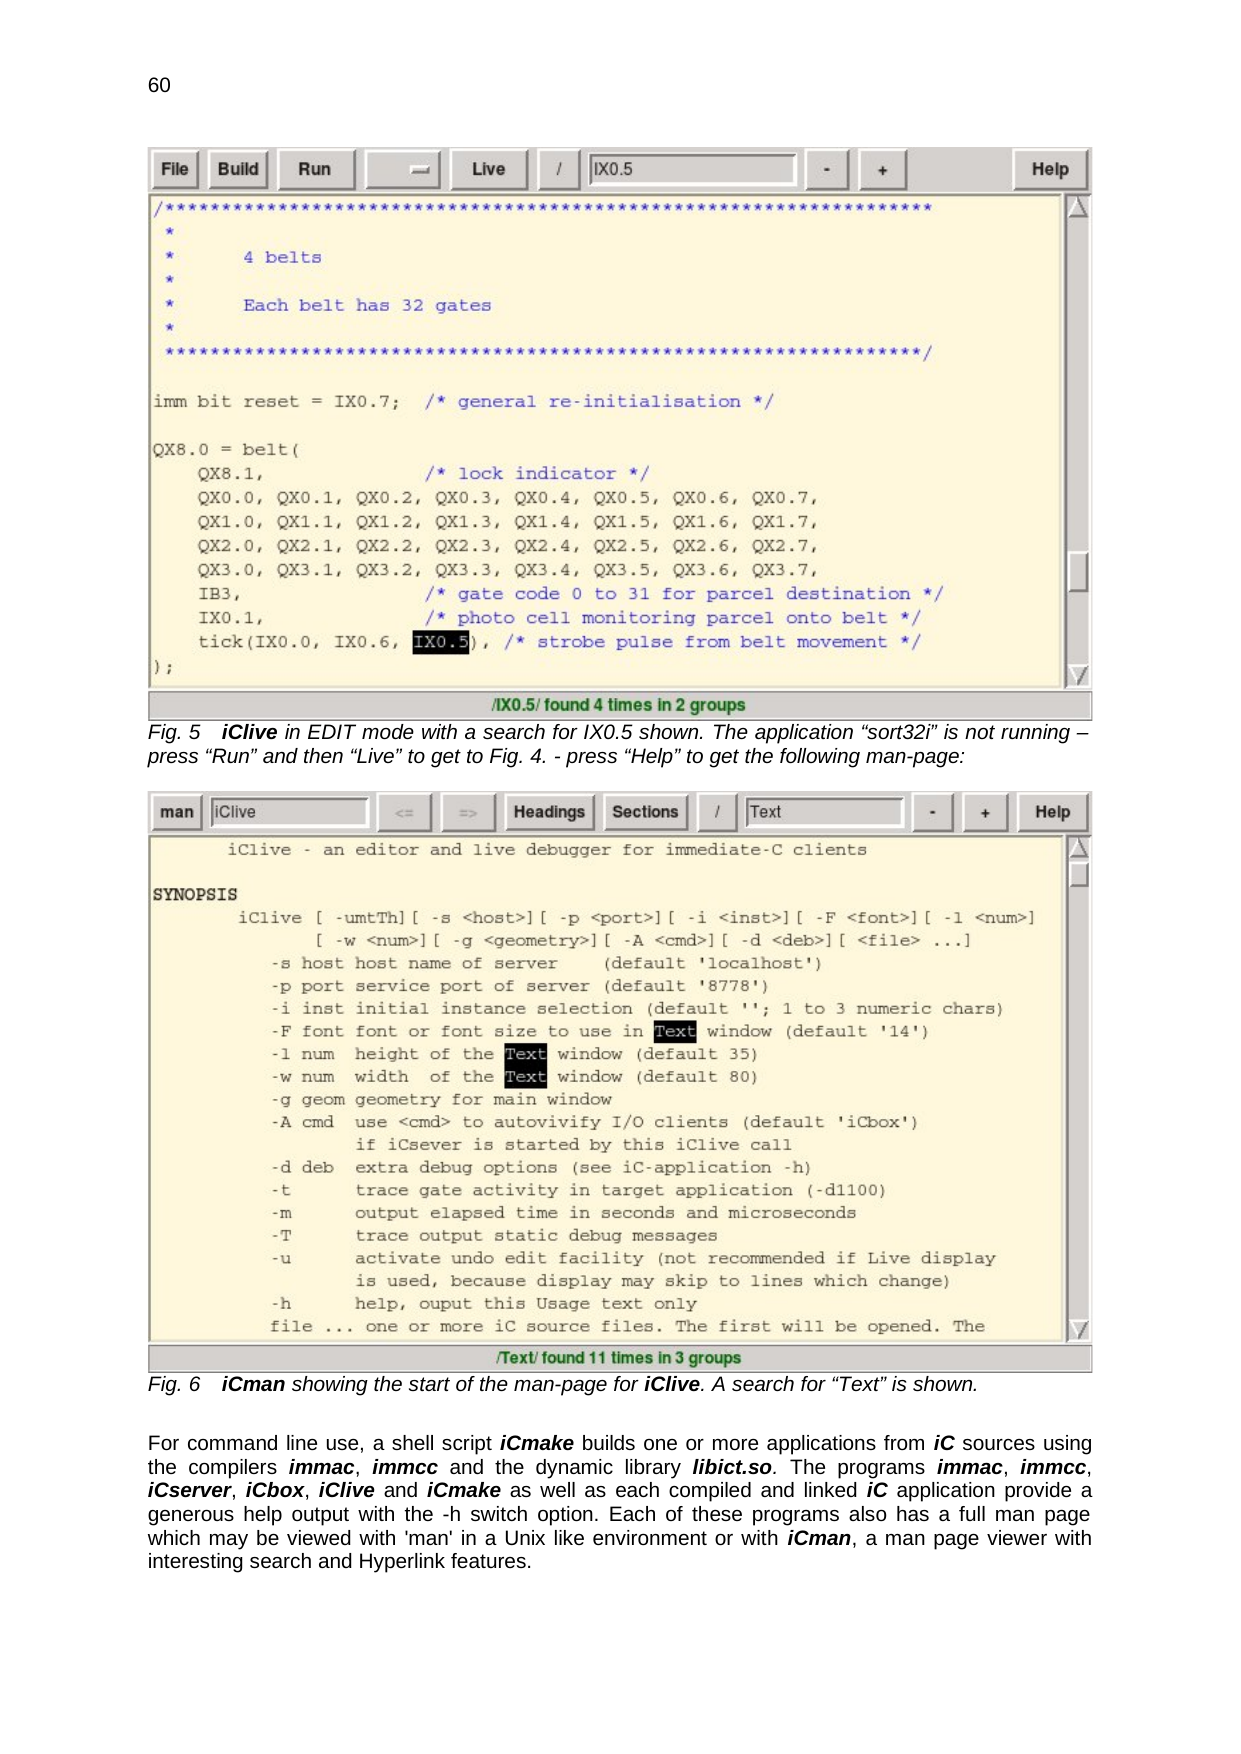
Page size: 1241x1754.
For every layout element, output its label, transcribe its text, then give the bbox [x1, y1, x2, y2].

text For command line use, a shell script iCmake builds one or more applications from iC sources using the compilers immac, immcc and the dynamic library libict.so. The programs immac, immcc, iCserver, iCbox, iClive and iCmake as well as each compiled and linked iC application provide a generous help output with the -h switch option. Each of these programs also has a full man page which may be viewed with 'man' in a Unix like environment or with iCman, a man page viewer with interesting search and Hyperlink features. [148, 1432, 1092, 1574]
text Fig. 6 iCman showing the start of the man-page for iClive. A search for “Text” is shown. [148, 1373, 1092, 1420]
picture [147, 147, 1093, 721]
picture [147, 791, 1093, 1373]
text Fig. 5 iClive in EDIT mode with a search for IX0.5 shown. The application “sort32i” is not running – press “Run” and then “Live” to get to Fig. 4. - press “Help” to get the following man-page: [148, 721, 1092, 791]
